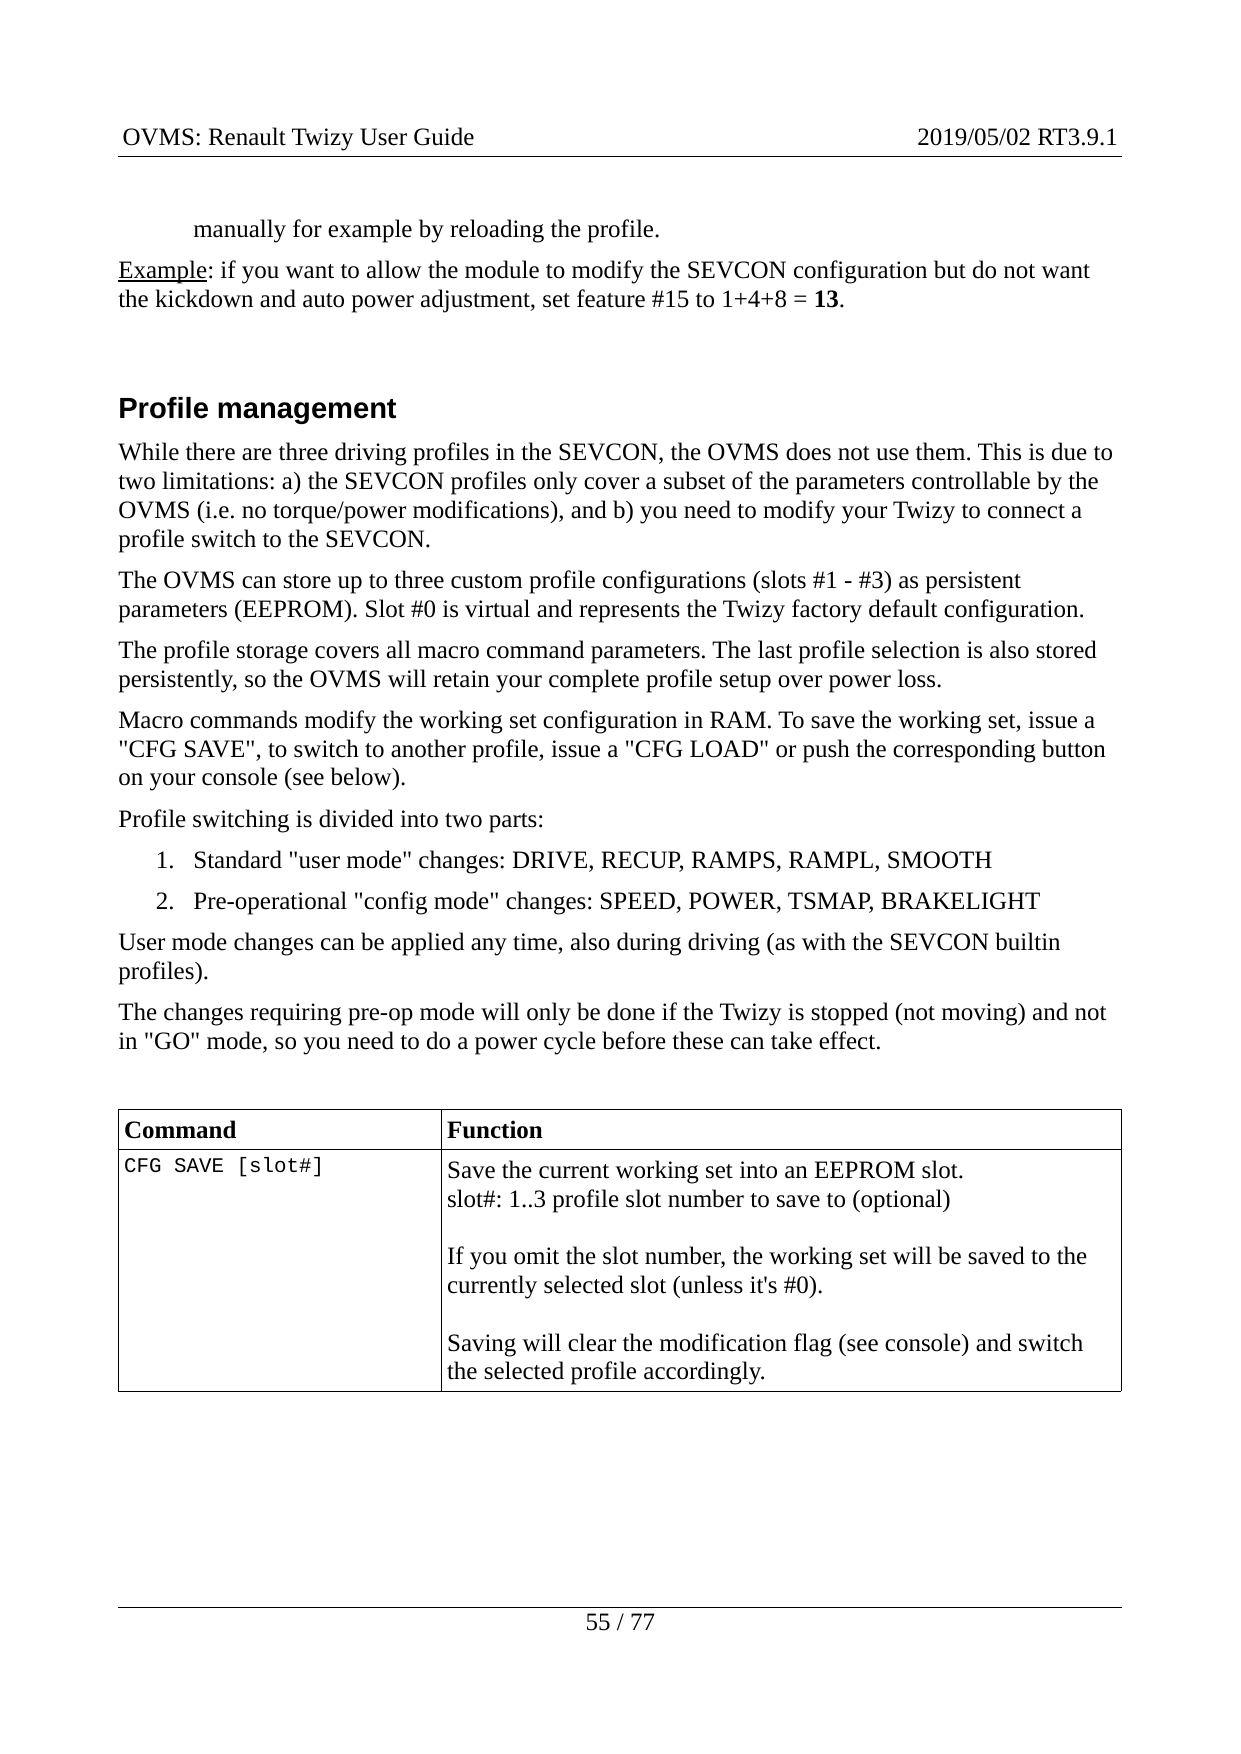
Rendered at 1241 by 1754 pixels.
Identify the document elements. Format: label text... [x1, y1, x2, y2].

text Example: if you want to allow the module to modify the SEVCON configuration but do not want the kickdown and auto power adjustment, set feature #15 to 1+4+8 = 13. [118, 255, 1122, 313]
list manually for example by reloading the profile. [156, 214, 1122, 243]
list Pre-operational "config mode" changes: SPEED, POWER, TSMAP, BRAKELIGHT [156, 886, 1122, 915]
text The profile storage covers all macro command parameters. The last profile selection is also stored persistently, so the OVMS will retain your complete profile setup over power loss. [118, 635, 1122, 692]
text Profile switching is divided into two parts: [118, 804, 1122, 832]
table_header Command [119, 1110, 441, 1149]
table_cell Save the current working set into an EEPROM slot. slot#: 1..3 profile slot number to save to (optional) If you omit the slot number, the working set will be saved to the currently selected slot (unless it's #0). Saving will clear the modification flag (see console) and switch the selected profile accordingly. [442, 1150, 1121, 1391]
text While there are three driving profiles in the SEVCON, the OVMS does not use them. This is due to two limitations: a) the SEVCON profiles only cover a subset of the parameters controllable by the OVMS (i.e. no torque/power modifications), and b) you need to modify your Twizy to connect a profile switch to the SEVCON. [118, 437, 1122, 552]
text User mode changes can be applied any time, also during driving (as with the SEVCON builtin profiles). [118, 927, 1122, 985]
table_header Function [442, 1110, 1121, 1149]
list Standard "user mode" changes: DRIVE, RECUP, RAMPS, RAMPL, SMOOTH [156, 845, 1122, 874]
text The OVMS can store up to three custom profile configurations (slots #1 - #3) as persistent parameters (EEPROM). Slot #0 is virtual and represents the Twizy factory default configuration. [118, 565, 1122, 622]
text The changes requiring pre-op mode will only be done if the Twizy is stopped (not moving) and not in "GO" mode, so you need to do a power cycle before these can take effect. [118, 997, 1122, 1055]
subtitle Profile management [118, 391, 1122, 425]
table_cell CFG SAVE [slot#] [119, 1150, 441, 1391]
text Macro commands modify the working set configuration in RAM. To save the working set, issue a "CFG SAVE", to switch to another profile, issue a "CFG LOAD" or push the corresponding button on your console (see below). [118, 705, 1122, 791]
